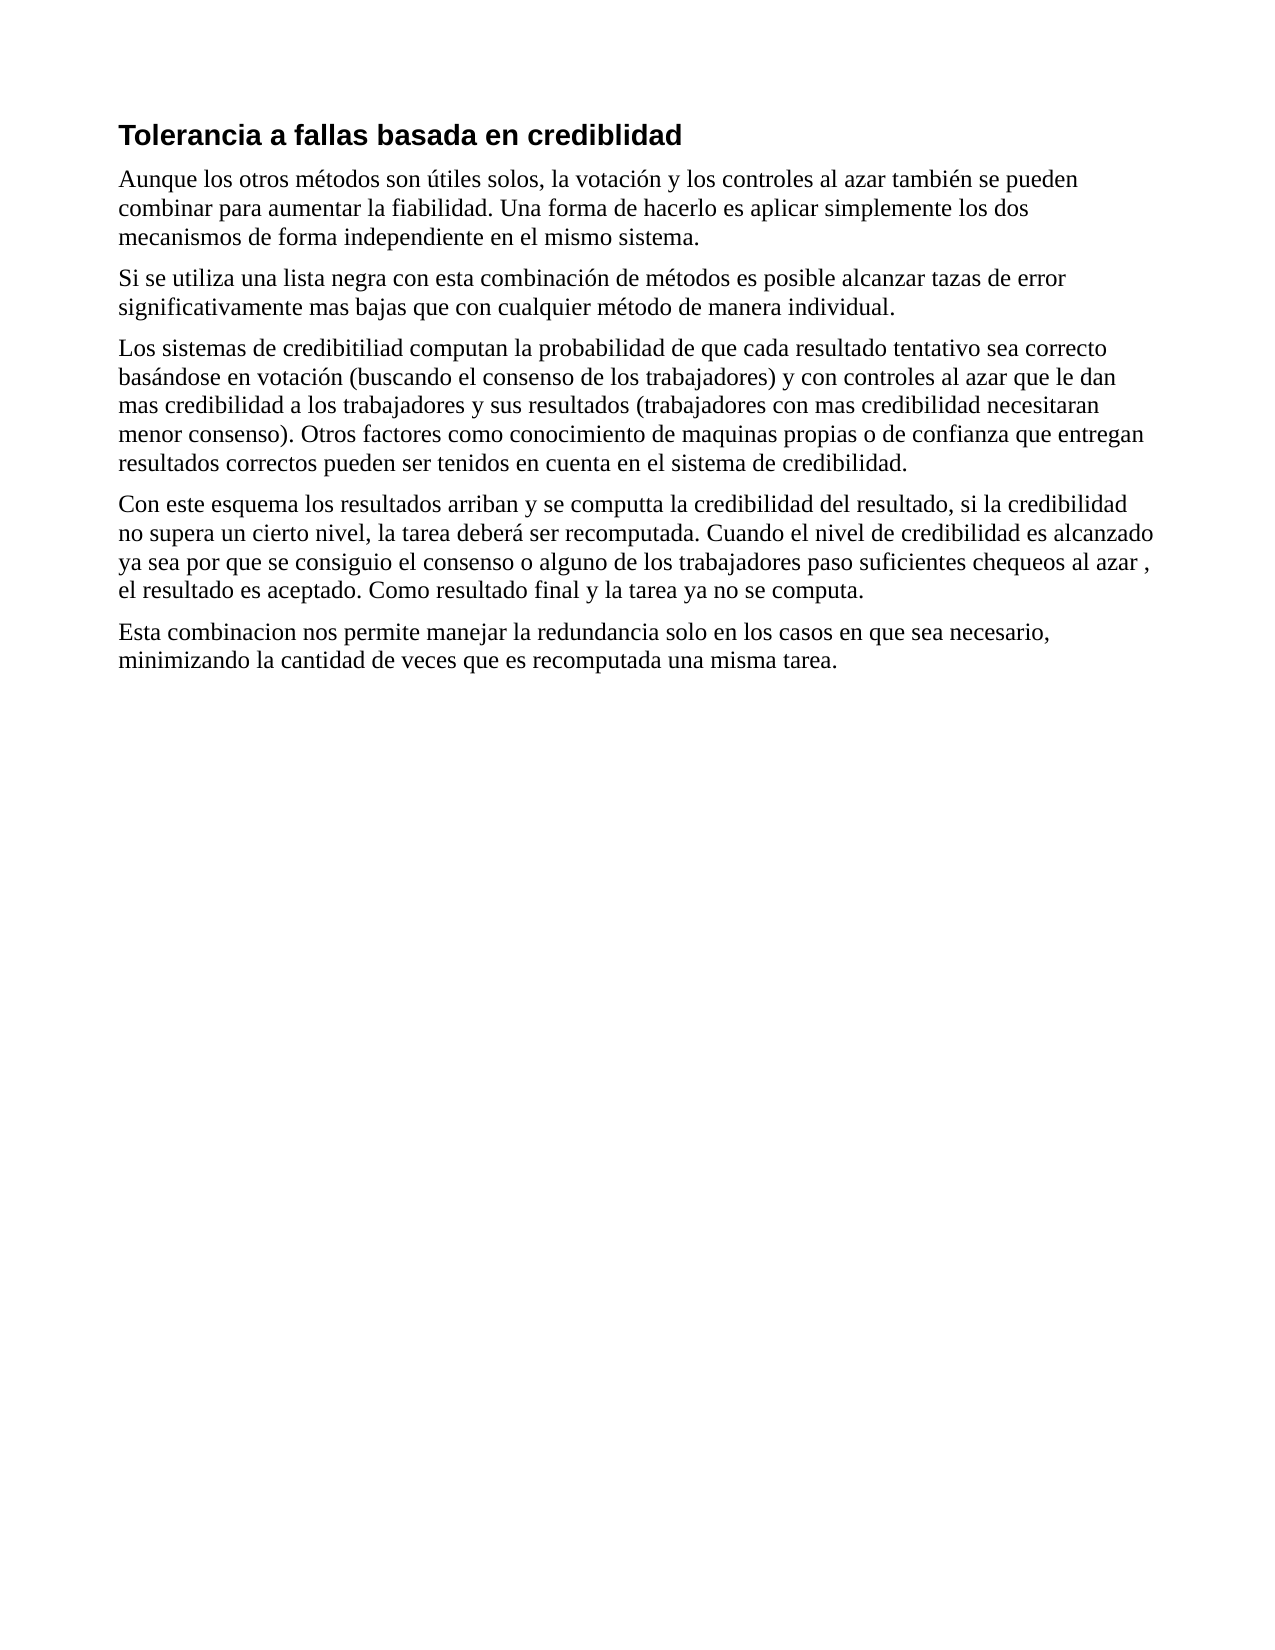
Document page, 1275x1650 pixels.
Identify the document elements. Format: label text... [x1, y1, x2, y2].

text Si se utiliza una lista negra con esta combinación de métodos es posible alcanzar tazas de error significativamente mas bajas que con cualquier método de manera individual. [118, 263, 1157, 320]
text Los sistemas de credibitiliad computan la probabilidad de que cada resultado tentativo sea correcto basándose en votación (buscando el consenso de los trabajadores) y con controles al azar que le dan mas credibilidad a los trabajadores y sus resultados (trabajadores con mas credibilidad necesitaran menor consenso). Otros factores como conocimiento de maquinas propias o de confianza que entregan resultados correctos pueden ser tenidos en cuenta en el sistema de credibilidad. [118, 333, 1157, 477]
text Aunque los otros métodos son útiles solos, la votación y los controles al azar también se pueden combinar para aumentar la fiabilidad. Una forma de hacerlo es aplicar simplemente los dos mecanismos de forma independiente en el mismo sistema. [118, 164, 1157, 250]
subtitle Tolerancia a fallas basada en crediblidad [118, 118, 1157, 152]
text Esta combinacion nos permite manejar la redundancia solo en los casos en que sea necesario, minimizando la cantidad de veces que es recomputada una misma tarea. [118, 617, 1157, 674]
text Con este esquema los resultados arriban y se computta la credibilidad del resultado, si la credibilidad no supera un cierto nivel, la tarea deberá ser recomputada. Cuando el nivel de credibilidad es alcanzado ya sea por que se consiguio el consenso o alguno de los trabajadores paso suficientes chequeos al azar , el resultado es aceptado. Como resultado final y la tarea ya no se computa. [118, 489, 1157, 604]
